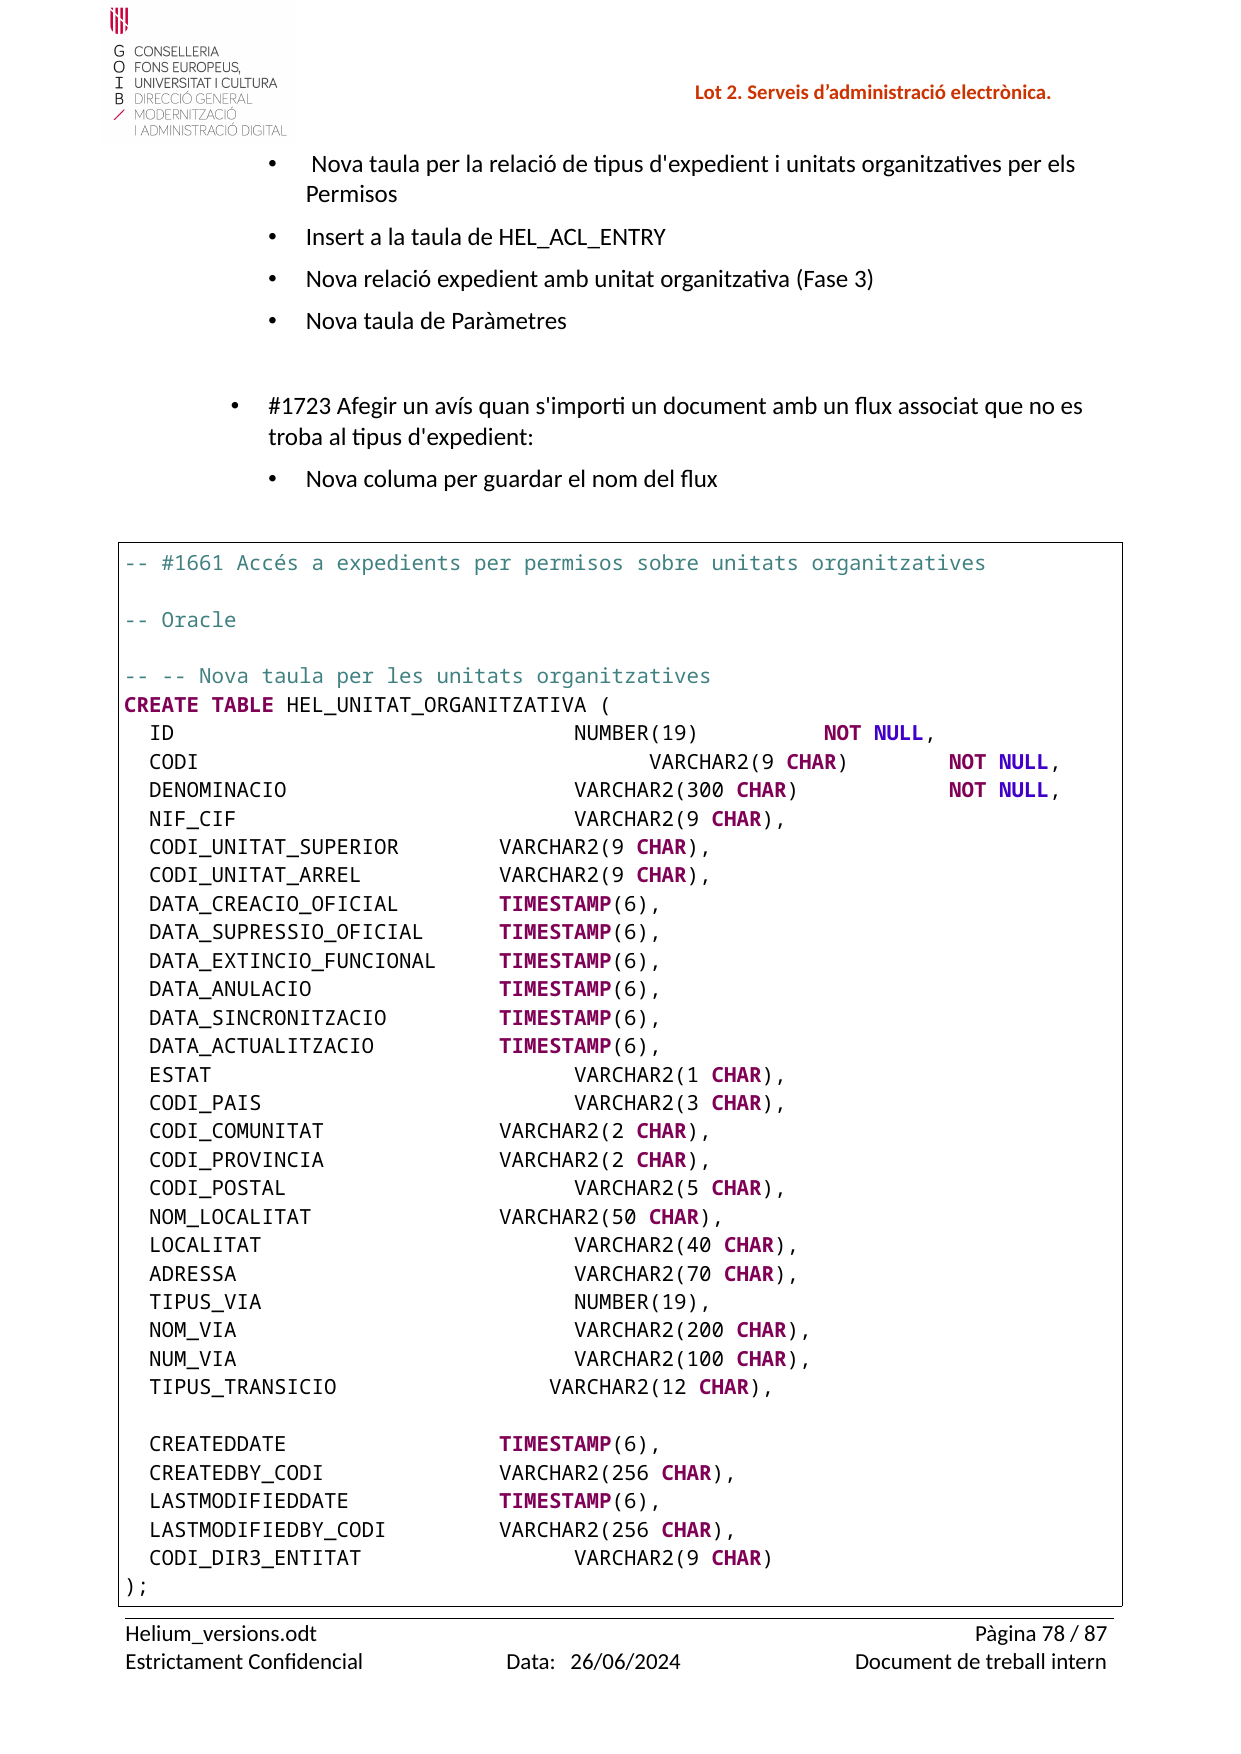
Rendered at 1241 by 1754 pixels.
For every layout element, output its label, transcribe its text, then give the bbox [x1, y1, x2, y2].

picture [100, 0, 297, 144]
table_header -- #1661 Accés a expedients per permisos sobre unitats organitzatives -- Oracle -- -- Nova taula per les unitats organitzatives CREATE TABLE HEL_UNITAT_ORGANITZATIVA ( ID NUMBER(19) NOT NULL, CODI VARCHAR2(9 CHAR) NOT NULL, DENOMINACIO VARCHAR2(300 CHAR) NOT NULL, NIF_CIF VARCHAR2(9 CHAR), CODI_UNITAT_SUPERIOR VARCHAR2(9 CHAR), CODI_UNITAT_ARREL VARCHAR2(9 CHAR), DATA_CREACIO_OFICIAL TIMESTAMP(6), DATA_SUPRESSIO_OFICIAL TIMESTAMP(6), DATA_EXTINCIO_FUNCIONAL TIMESTAMP(6), DATA_ANULACIO TIMESTAMP(6), DATA_SINCRONITZACIO TIMESTAMP(6), DATA_ACTUALITZACIO TIMESTAMP(6), ESTAT VARCHAR2(1 CHAR), CODI_PAIS VARCHAR2(3 CHAR), CODI_COMUNITAT VARCHAR2(2 CHAR), CODI_PROVINCIA VARCHAR2(2 CHAR), CODI_POSTAL VARCHAR2(5 CHAR), NOM_LOCALITAT VARCHAR2(50 CHAR), LOCALITAT VARCHAR2(40 CHAR), ADRESSA VARCHAR2(70 CHAR), TIPUS_VIA NUMBER(19), NOM_VIA VARCHAR2(200 CHAR), NUM_VIA VARCHAR2(100 CHAR), TIPUS_TRANSICIO VARCHAR2(12 CHAR), CREATEDDATE TIMESTAMP(6), CREATEDBY_CODI VARCHAR2(256 CHAR), LASTMODIFIEDDATE TIMESTAMP(6), LASTMODIFIEDBY_CODI VARCHAR2(256 CHAR), CODI_DIR3_ENTITAT VARCHAR2(9 CHAR) ); [119, 543, 1122, 1606]
list Nova relació expedient amb unitat organitzativa (Fase 3) [268, 263, 1122, 293]
list Insert a la taula de HEL_ACL_ENTRY [268, 221, 1122, 251]
list #1723 Afegir un avís quan s'importi un document amb un flux associat que no es troba al tipus d'expedient: [231, 390, 1122, 451]
list Nova taula de Paràmetres [268, 305, 1122, 336]
list Nova columa per guardar el nom del flux [268, 463, 1122, 494]
list Nova taula per la relació de tipus d'expedient i unitats organitzatives per els Permisos [268, 148, 1122, 209]
